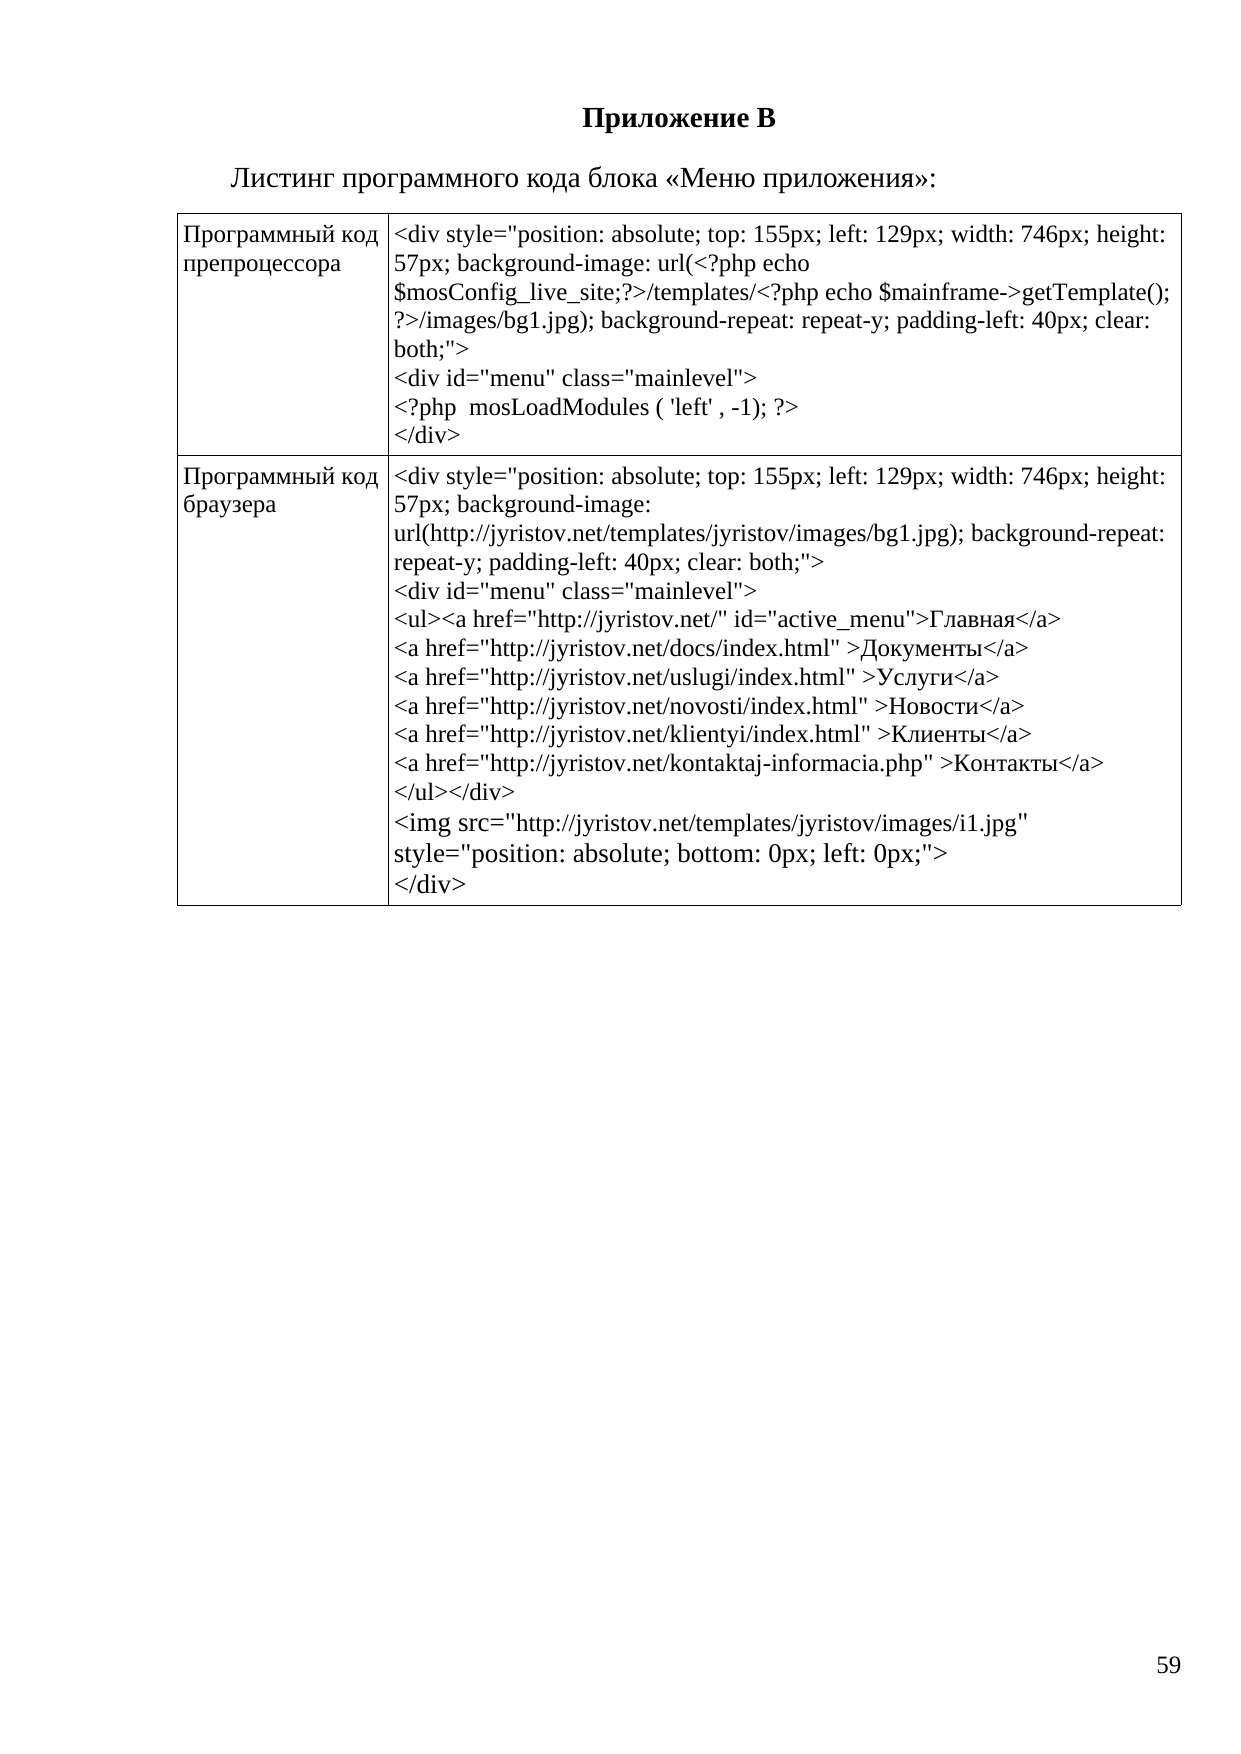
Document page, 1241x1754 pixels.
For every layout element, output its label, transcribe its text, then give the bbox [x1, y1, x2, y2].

table_cell Программный код браузера [178, 456, 388, 905]
table_cell <div style="position: absolute; top: 155px; left: 129px; width: 746px; height: 57px; background-image: url(http://jyristov.net/templates/jyristov/images/bg1.jpg); background-repeat: repeat-y; padding-left: 40px; clear: both;"> <div id="menu" class="mainlevel"> <ul><a href="http://jyristov.net/" id="active_menu">Главная</a> <a href="http://jyristov.net/docs/index.html" >Документы</a> <a href="http://jyristov.net/uslugi/index.html" >Услуги</a> <a href="http://jyristov.net/novosti/index.html" >Новости</a> <a href="http://jyristov.net/klientyi/index.html" >Клиенты</a> <a href="http://jyristov.net/kontaktaj-informacia.php" >Контакты</a> </ul></div> <img src="http://jyristov.net/templates/jyristov/images/i1.jpg" style="position: absolute; bottom: 0px; left: 0px;"> </div> [389, 456, 1181, 905]
table_header Программный код препроцессора [178, 214, 388, 455]
text Приложение В [177, 100, 1181, 133]
text Листинг программного кода блока «Меню приложения»: [177, 161, 1181, 194]
table_header <div style="position: absolute; top: 155px; left: 129px; width: 746px; height: 57px; background-image: url(<?php echo $mosConfig_live_site;?>/templates/<?php echo $mainframe->getTemplate(); ?>/images/bg1.jpg); background-repeat: repeat-y; padding-left: 40px; clear: both;"> <div id="menu" class="mainlevel"> <?php mosLoadModules ( 'left' , -1); ?> </div> [389, 214, 1181, 455]
